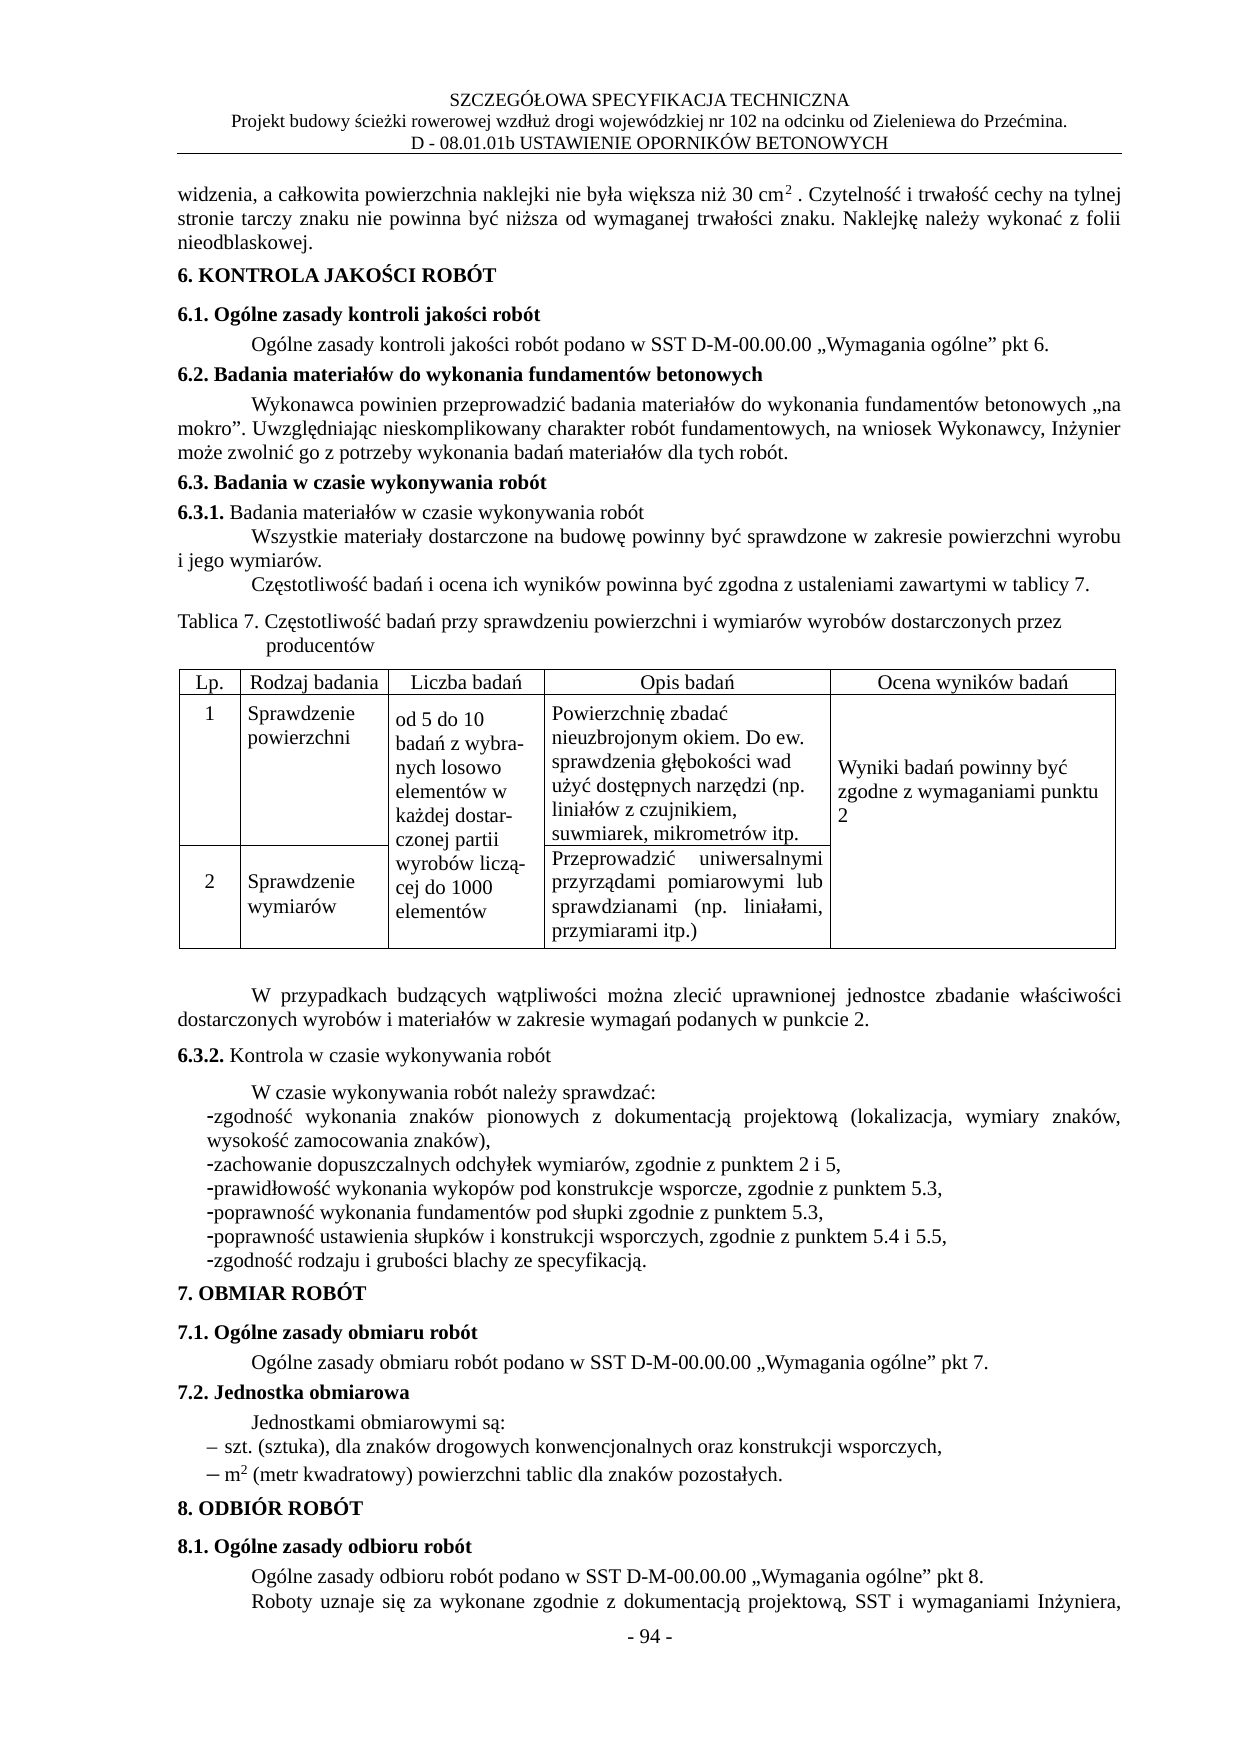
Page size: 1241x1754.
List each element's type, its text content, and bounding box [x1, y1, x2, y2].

table_cell 2 [180, 846, 240, 948]
table_header Liczba badań [389, 670, 544, 694]
subtitle 6. kontrola jakości robót [177, 263, 1122, 287]
subtitle 6.1. Ogólne zasady kontroli jakości robót [177, 302, 1122, 326]
table_cell Przeprowadzić uniwersalnymi przyrządami pomiarowymi lub sprawdzianami (np. liniałami, przymiarami itp.) [545, 846, 830, 948]
text Częstotliwość badań i ocena ich wyników powinna być zgodna z ustaleniami zawartymi w tablicy 7. [177, 572, 1122, 596]
list zgodność wykonania znaków pionowych z dokumentacją projektową (lokalizacja, wymiary znaków, wysokość zamocowania znaków), [207, 1104, 1122, 1152]
text Ogólne zasady odbioru robót podano w SST D-M-00.00.00 „Wymagania ogólne” pkt 8. [177, 1564, 1122, 1588]
list prawidłowość wykonania wykopów pod konstrukcje wsporcze, zgodnie z punktem 5.3, [207, 1176, 1122, 1200]
table_header Lp. [180, 670, 240, 694]
text Tablica 7. Częstotliwość badań przy sprawdzeniu powierzchni i wymiarów wyrobów dostarczonych przez producentów [177, 608, 1122, 657]
table_header Ocena wyników badań [831, 670, 1115, 694]
text 6.3.1. Badania materiałów w czasie wykonywania robót [177, 500, 1122, 524]
text 6.3.2. Kontrola w czasie wykonywania robót [177, 1043, 1122, 1067]
subtitle 7. OBMIAR ROBÓT [177, 1281, 1122, 1305]
text Jednostkami obmiarowymi są: [177, 1410, 1122, 1434]
subtitle 6.3. Badania w czasie wykonywania robót [177, 470, 1122, 494]
list poprawność wykonania fundamentów pod słupki zgodnie z punktem 5.3, [207, 1200, 1122, 1224]
text Ogólne zasady kontroli jakości robót podano w SST D-M-00.00.00 „Wymagania ogólne” pkt 6. [177, 332, 1122, 356]
text Wykonawca powinien przeprowadzić badania materiałów do wykonania fundamentów betonowych „na mokro”. Uwzględniając nieskomplikowany charakter robót fundamentowych, na wniosek Wykonawcy, Inżynier może zwolnić go z potrzeby wykonania badań materiałów dla tych robót. [177, 392, 1122, 464]
text Roboty uznaje się za wykonane zgodnie z dokumentacją projektową, SST i wymaganiami Inżyniera, [177, 1588, 1122, 1613]
subtitle 8. ODBIÓR ROBÓT [177, 1496, 1122, 1520]
subtitle 7.1. Ogólne zasady obmiaru robót [177, 1320, 1122, 1344]
text widzenia, a całkowita powierzchnia naklejki nie była większa niż 30 cm2 . Czytelność i trwałość cechy na tylnej stronie tarczy znaku nie powinna być niższa od wymaganej trwałości znaku. Naklejkę należy wykonać z folii nieodblaskowej. [177, 182, 1122, 254]
list m2 (metr kwadratowy) powierzchni tablic dla znaków pozostałych. [207, 1458, 1122, 1487]
text W czasie wykonywania robót należy sprawdzać: [177, 1080, 1122, 1104]
table_header Rodzaj badania [241, 670, 388, 694]
table_cell Sprawdzenie wymiarów [241, 846, 388, 948]
list zachowanie dopuszczalnych odchyłek wymiarów, zgodnie z punktem 2 i 5, [207, 1152, 1122, 1176]
table_cell Sprawdzenie powierzchni [241, 695, 388, 845]
list szt. (sztuka), dla znaków drogowych konwencjonalnych oraz konstrukcji wsporczych, [207, 1434, 1122, 1458]
text W przypadkach budzących wątpliwości można zlecić uprawnionej jednostce zbadanie właściwości dostarczonych wyrobów i materiałów w zakresie wymagań podanych w punkcie 2. [177, 982, 1122, 1031]
list zgodność rodzaju i grubości blachy ze specyfikacją. [207, 1248, 1122, 1272]
text Wszystkie materiały dostarczone na budowę powinny być sprawdzone w zakresie powierzchni wyrobu i jego wymiarów. [177, 524, 1122, 572]
table_cell Powierzchnię zbadać nieuzbrojonym okiem. Do ew. sprawdzenia głębokości wad użyć dostępnych narzędzi (np. liniałów z czujnikiem, suwmiarek, mikrometrów itp. [545, 695, 830, 845]
subtitle 6.2. Badania materiałów do wykonania fundamentów betonowych [177, 362, 1122, 386]
text Ogólne zasady obmiaru robót podano w SST D-M-00.00.00 „Wymagania ogólne” pkt 7. [177, 1350, 1122, 1374]
list poprawność ustawienia słupków i konstrukcji wsporczych, zgodnie z punktem 5.4 i 5.5, [207, 1224, 1122, 1248]
table_cell od 5 do 10 badań z wybra- nych losowo elementów w każdej dostar- czonej partii wyrobów liczą-cej do 1000 elementów [389, 695, 544, 948]
table_header Opis badań [545, 670, 830, 694]
subtitle 7.2. Jednostka obmiarowa [177, 1380, 1122, 1404]
table_cell Wyniki badań powinny być zgodne z wymaganiami punktu 2 [831, 695, 1115, 948]
table_cell 1 [180, 695, 240, 845]
subtitle 8.1. Ogólne zasady odbioru robót [177, 1534, 1122, 1558]
